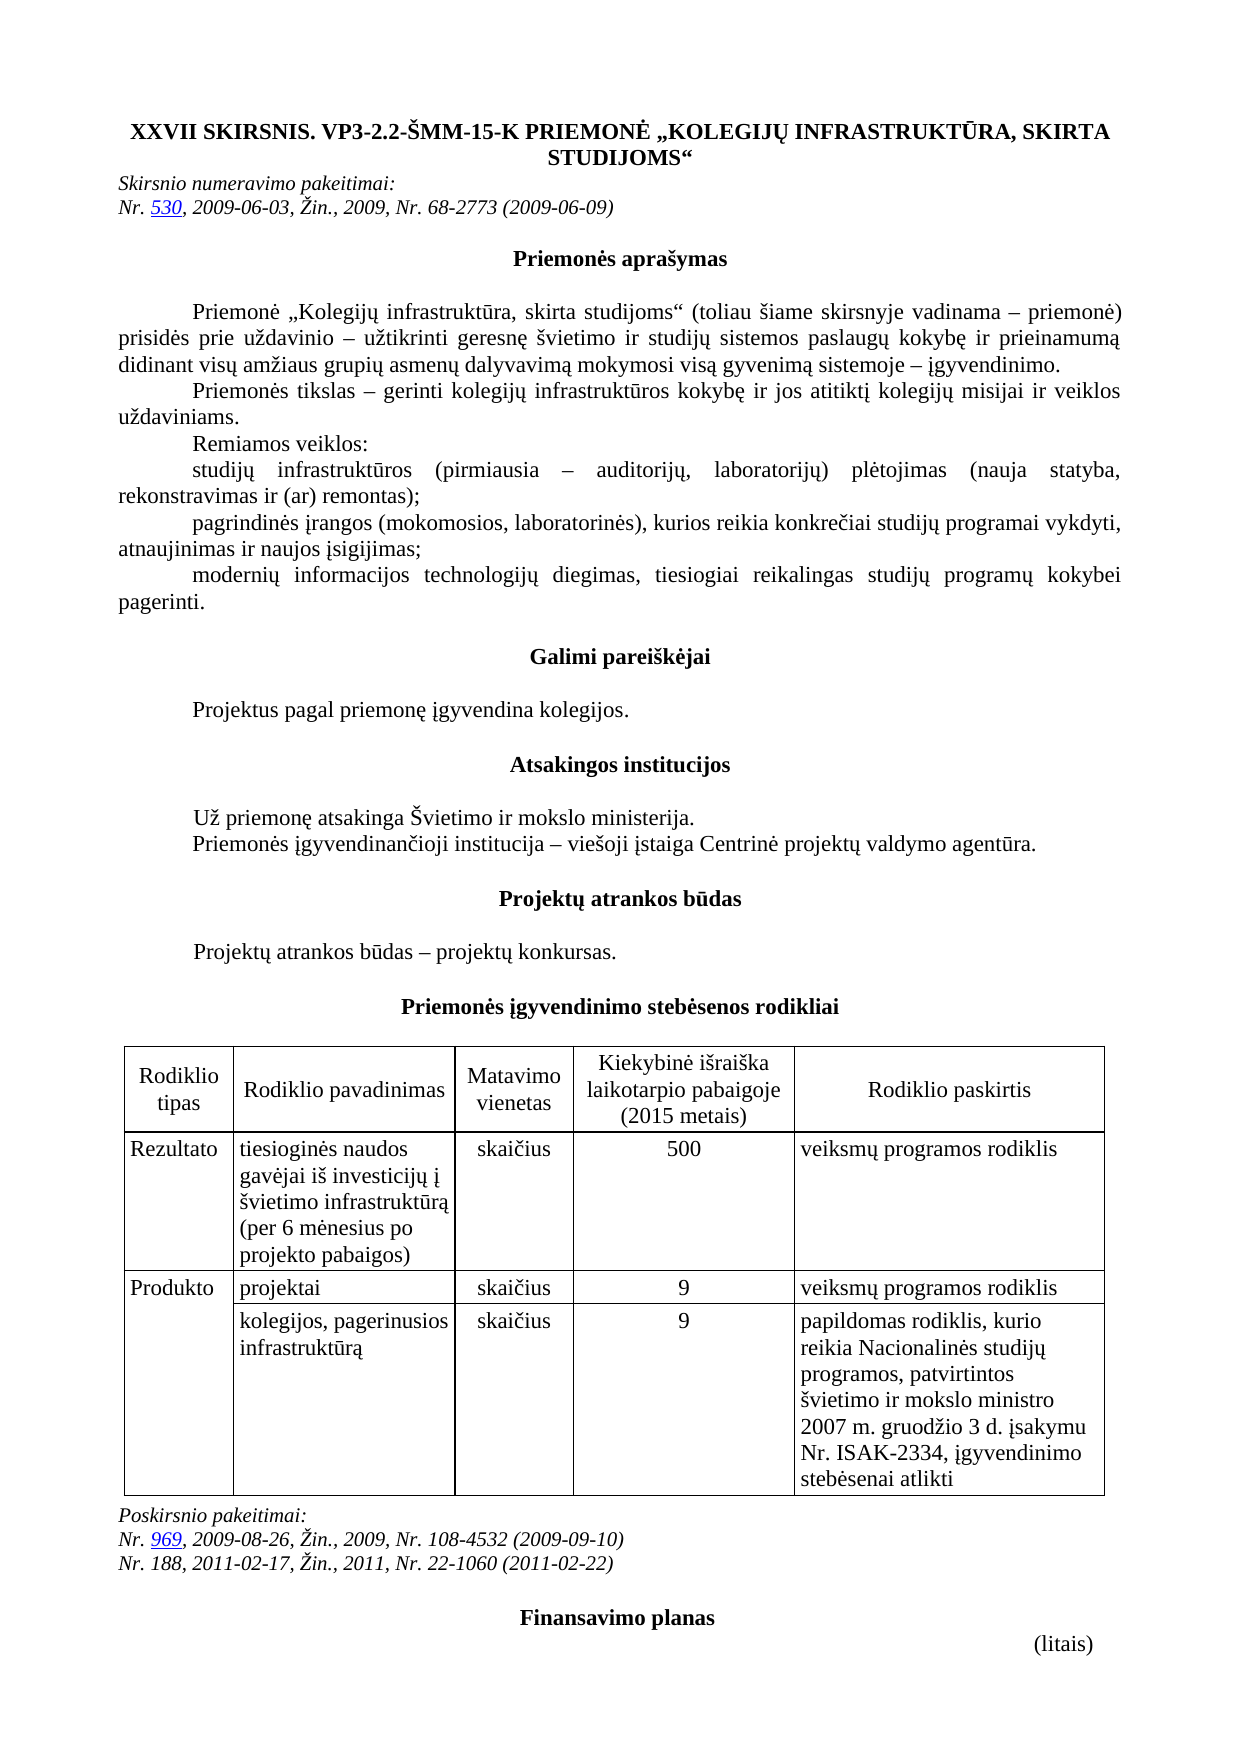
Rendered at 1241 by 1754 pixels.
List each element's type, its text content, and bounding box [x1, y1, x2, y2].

text Priemonės aprašymas [118, 245, 1122, 272]
text Priemonė „Kolegijų infrastruktūra, skirta studijoms“ (toliau šiame skirsnyje vadinama – priemonė) prisidės prie uždavinio – užtikrinti geresnę švietimo ir studijų sistemos paslaugų kokybę ir prieinamumą didinant visų amžiaus grupių asmenų dalyvavimą mokymosi visą gyvenimą sistemoje – įgyvendinimo. [118, 298, 1122, 377]
text Projektų atrankos būdas [118, 885, 1122, 911]
text modernių informacijos technologijų diegimas, tiesiogiai reikalingas studijų programų kokybei pagerinti. [118, 562, 1122, 614]
text Priemonės tikslas – gerinti kolegijų infrastruktūros kokybę ir jos atitiktį kolegijų misijai ir veiklos uždaviniams. [118, 377, 1122, 430]
text Nr. 530, 2009-06-03, Žin., 2009, Nr. 68-2773 (2009-06-09) [118, 195, 1122, 219]
table_header Rodiklio tipas [125, 1047, 233, 1131]
text Atsakingos institucijos [118, 751, 1122, 777]
text Priemonės įgyvendinimo stebėsenos rodikliai [118, 993, 1122, 1019]
text Galimi pareiškėjai [118, 643, 1122, 669]
table_header Rodiklio paskirtis [795, 1047, 1104, 1131]
table_cell Rezultato [125, 1133, 233, 1270]
text studijų infrastruktūros (pirmiausia – auditorijų, laboratorijų) plėtojimas (nauja statyba, rekonstravimas ir (ar) remontas); [118, 456, 1122, 509]
table_cell 500 [574, 1133, 794, 1270]
table_cell 9 [574, 1304, 794, 1495]
table_cell skaičius [456, 1304, 573, 1495]
table_cell Produkto [125, 1271, 233, 1495]
text Skirsnio numeravimo pakeitimai: [118, 171, 1122, 195]
text XXVII SKirsnis. VP3-2.2-ŠMM-15-K PRIEMONĖ „KOLEGIJŲ INFRASTRUKTŪRA, SKIRTA STUDIJOMS“ [118, 118, 1122, 171]
text Nr. 188, 2011-02-17, Žin., 2011, Nr. 22-1060 (2011-02-22) [118, 1551, 1122, 1575]
text Nr. 969, 2009-08-26, Žin., 2009, Nr. 108-4532 (2009-09-10) [118, 1527, 1122, 1551]
text Projektus pagal priemonę įgyvendina kolegijos. [118, 696, 1122, 722]
text Finansavimo planas [118, 1604, 1122, 1630]
text Remiamos veiklos: [118, 430, 1122, 456]
table_cell 9 [574, 1271, 794, 1303]
text Priemonės įgyvendinančioji institucija – viešoji įstaiga Centrinė projektų valdymo agentūra. [118, 830, 1122, 856]
text (litais) [118, 1630, 1122, 1657]
table_cell projektai [234, 1271, 454, 1303]
table_cell skaičius [456, 1133, 573, 1270]
text Už priemonę atsakinga Švietimo ir mokslo ministerija. [118, 803, 1122, 830]
table_header Rodiklio pavadinimas [234, 1047, 454, 1131]
table_cell kolegijos, pagerinusios infrastruktūrą [234, 1304, 454, 1495]
text Poskirsnio pakeitimai: [118, 1503, 1122, 1527]
table_header Kiekybinė išraiška laikotarpio pabaigoje (2015 metais) [574, 1047, 794, 1131]
table_cell veiksmų programos rodiklis [795, 1271, 1104, 1303]
table_header Matavimo vienetas [456, 1047, 573, 1131]
table_cell tiesioginės naudos gavėjai iš investicijų į švietimo infrastruktūrą (per 6 mėnesius po projekto pabaigos) [234, 1133, 454, 1270]
text pagrindinės įrangos (mokomosios, laboratorinės), kurios reikia konkrečiai studijų programai vykdyti, atnaujinimas ir naujos įsigijimas; [118, 509, 1122, 562]
table_cell veiksmų programos rodiklis [795, 1133, 1104, 1270]
table_cell papildomas rodiklis, kurio reikia Nacionalinės studijų programos, patvirtintos švietimo ir mokslo ministro 2007 m. gruodžio 3 d. įsakymu Nr. ISAK-2334, įgyvendinimo stebėsenai atlikti [795, 1304, 1104, 1495]
table_cell skaičius [456, 1271, 573, 1303]
text Projektų atrankos būdas – projektų konkursas. [156, 938, 1122, 964]
